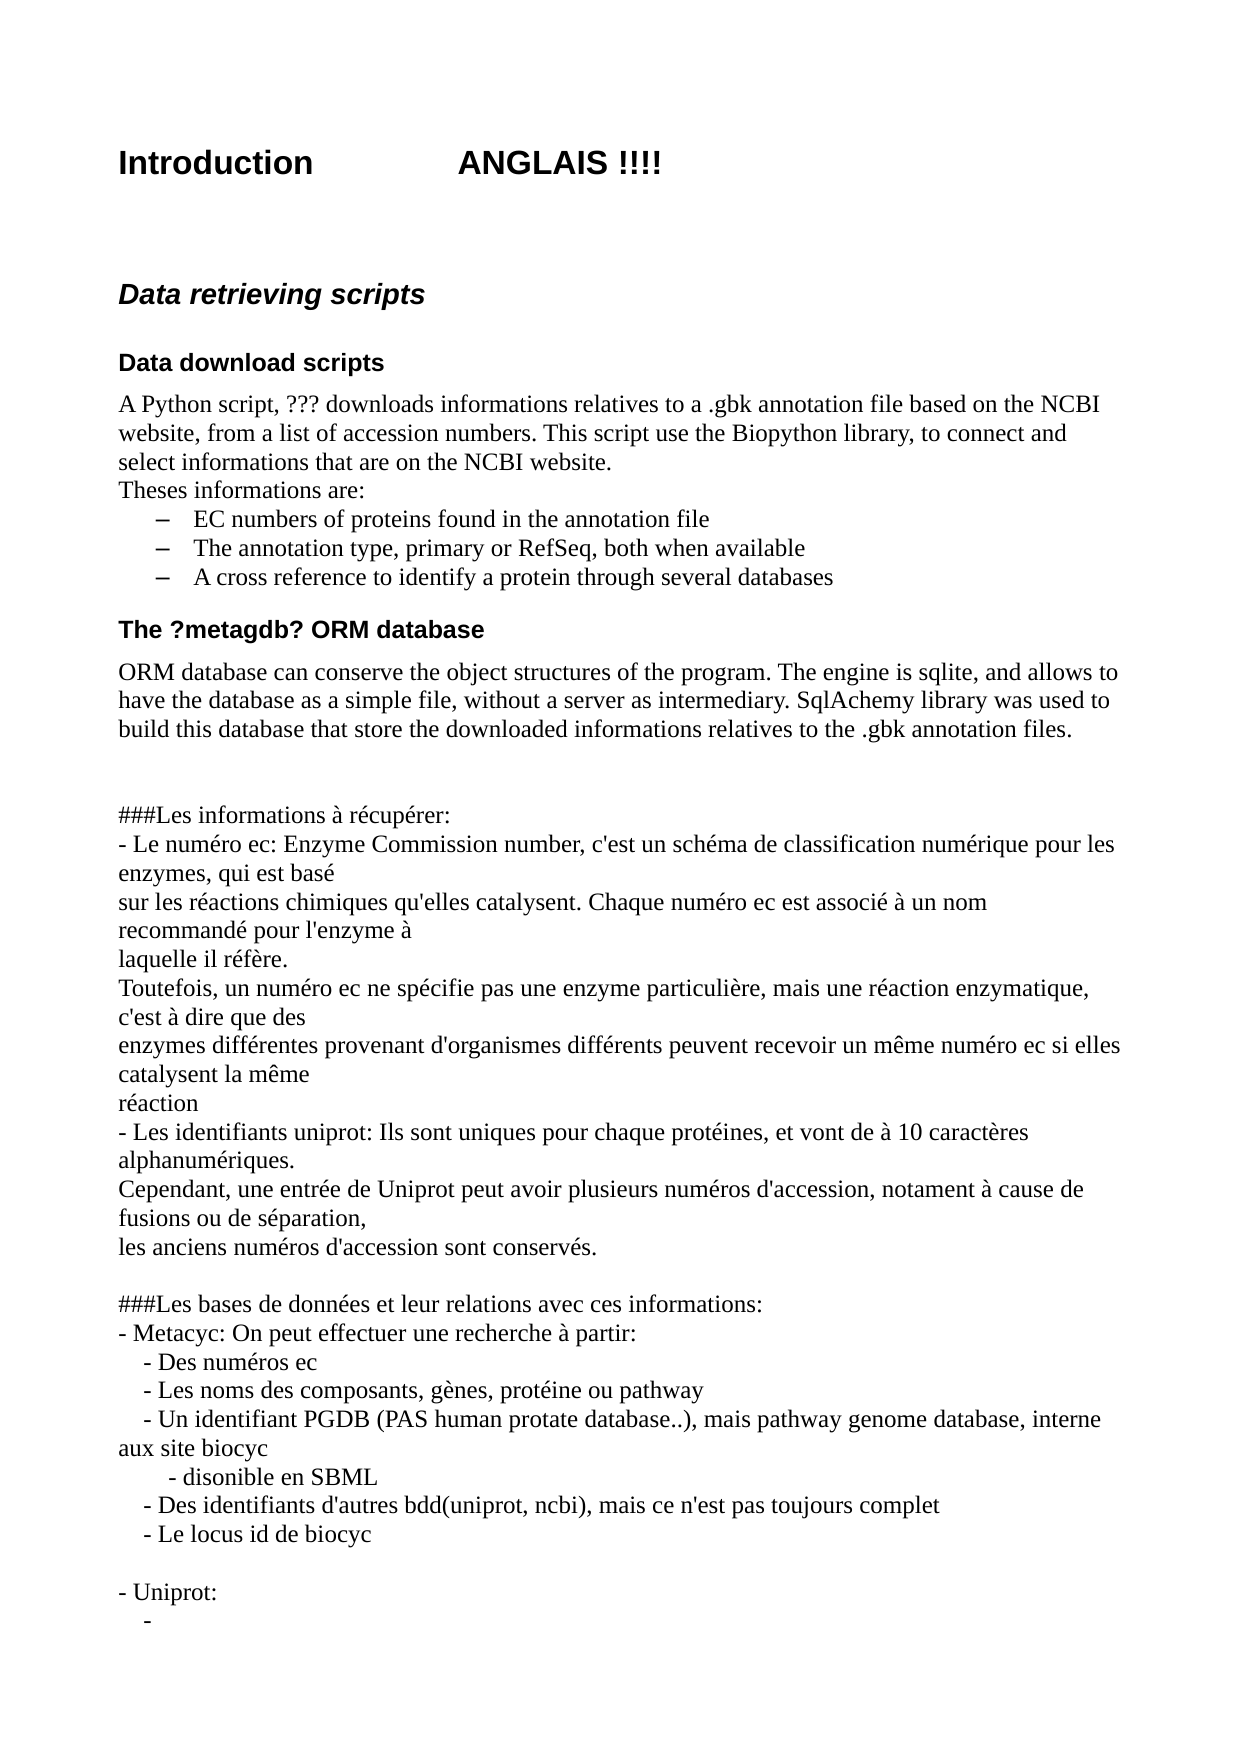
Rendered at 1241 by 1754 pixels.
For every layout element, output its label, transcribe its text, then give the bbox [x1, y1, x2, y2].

text sur les réactions chimiques qu'elles catalysent. Chaque numéro ec est associé à un nom recommandé pour l'enzyme à [118, 887, 1122, 944]
text - disonible en SBML [118, 1462, 1122, 1490]
text A Python script, ??? downloads informations relatives to a .gbk annotation file based on the NCBI website, from a list of accession numbers. This script use the Biopython library, to connect and select informations that are on the NCBI website. [118, 389, 1122, 475]
subtitle Data retrieving scripts [118, 277, 1122, 310]
subtitle Data download scripts [118, 348, 1122, 377]
text ORM database can conserve the object structures of the program. The engine is sqlite, and allows to have the database as a simple file, without a server as intermediary. SqlAchemy library was used to build this database that store the downloaded informations relatives to the .gbk annotation files. [118, 657, 1122, 743]
text - Des numéros ec [118, 1347, 1122, 1375]
text - Des identifiants d'autres bdd(uniprot, ncbi), mais ce n'est pas toujours complet [118, 1490, 1122, 1519]
text - Les identifiants uniprot: Ils sont uniques pour chaque protéines, et vont de à 10 caractères alphanumériques. [118, 1117, 1122, 1174]
text - Les noms des composants, gènes, protéine ou pathway [118, 1375, 1122, 1404]
text laquelle il réfère. [118, 944, 1122, 973]
text - Le locus id de biocyc [118, 1519, 1122, 1548]
list EC numbers of proteins found in the annotation file [156, 504, 1122, 533]
text les anciens numéros d'accession sont conservés. [118, 1232, 1122, 1260]
text - Un identifiant PGDB (PAS human protate database..), mais pathway genome database, interne aux site biocyc [118, 1404, 1122, 1462]
text Cependant, une entrée de Uniprot peut avoir plusieurs numéros d'accession, notament à cause de fusions ou de séparation, [118, 1174, 1122, 1232]
text - [118, 1605, 1122, 1634]
text ###Les bases de données et leur relations avec ces informations: [118, 1289, 1122, 1318]
text - Uniprot: [118, 1577, 1122, 1605]
text ###Les informations à récupérer: [118, 800, 1122, 829]
text Theses informations are: [118, 475, 1122, 504]
list The annotation type, primary or RefSeq, both when available [156, 533, 1122, 562]
text Toutefois, un numéro ec ne spécifie pas une enzyme particulière, mais une réaction enzymatique, c'est à dire que des [118, 973, 1122, 1030]
text réaction [118, 1088, 1122, 1117]
list A cross reference to identify a protein through several databases [156, 562, 1122, 590]
subtitle Introduction ANGLAIS !!!! [118, 143, 1122, 182]
text - Metacyc: On peut effectuer une recherche à partir: [118, 1318, 1122, 1347]
subtitle The ?metagdb? ORM database [118, 615, 1122, 644]
text enzymes différentes provenant d'organismes différents peuvent recevoir un même numéro ec si elles catalysent la même [118, 1030, 1122, 1088]
text - Le numéro ec: Enzyme Commission number, c'est un schéma de classification numérique pour les enzymes, qui est basé [118, 829, 1122, 887]
